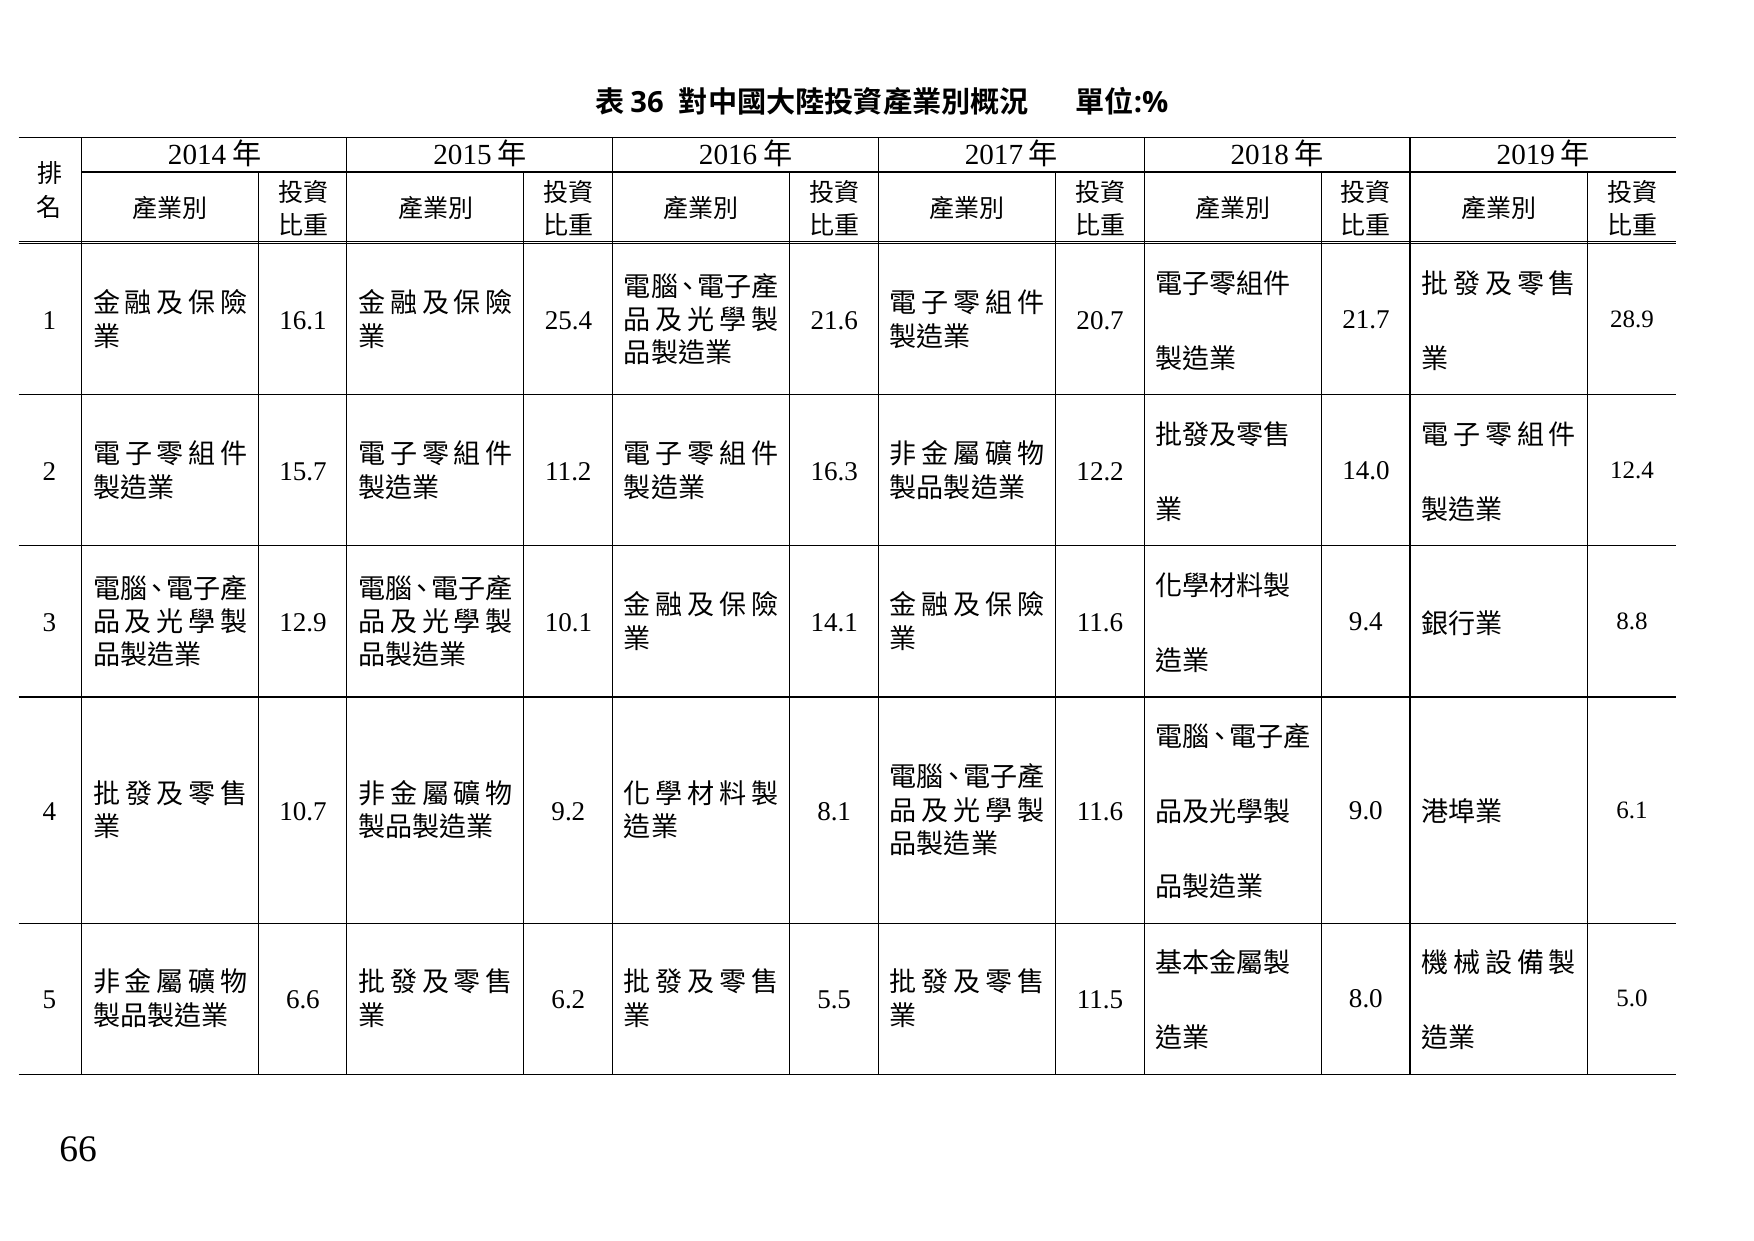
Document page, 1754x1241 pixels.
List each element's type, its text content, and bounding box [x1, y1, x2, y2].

table_cell 電子零組件製造業 [1411, 395, 1587, 545]
table_cell 投資比重 [1588, 173, 1676, 241]
table_cell 5.5 [790, 924, 878, 1073]
table_cell 金融及保險業 [879, 546, 1055, 696]
table_cell 11.6 [1056, 546, 1144, 696]
table_cell 批發及零售業 [347, 924, 523, 1073]
table_cell 電子零組件製造業 [613, 395, 789, 545]
table_cell 產業別 [347, 173, 523, 241]
table_cell 金融及保險業 [347, 244, 523, 394]
table_cell 16.3 [790, 395, 878, 545]
table_cell 電腦、電子產品及光學製品製造業 [1145, 698, 1321, 922]
table_cell 批發及零售業 [82, 698, 258, 922]
table_cell 產業別 [613, 173, 789, 241]
table_cell 5.0 [1588, 924, 1676, 1073]
table_cell 8.8 [1588, 546, 1676, 696]
table_cell 銀行業 [1411, 546, 1587, 696]
table_cell 21.6 [790, 244, 878, 394]
table_cell 電子零組件製造業 [1145, 244, 1321, 394]
table_cell 10.1 [524, 546, 612, 696]
table_cell 非金屬礦物製品製造業 [82, 924, 258, 1073]
table_cell 8.1 [790, 698, 878, 922]
table_cell 10.7 [259, 698, 346, 922]
table_cell 基本金屬製造業 [1145, 924, 1321, 1073]
table_cell 14.1 [790, 546, 878, 696]
table_cell 12.2 [1056, 395, 1144, 545]
table_header 2014年 [82, 138, 346, 171]
table_cell 投資比重 [790, 173, 878, 241]
table_cell 投資比重 [524, 173, 612, 241]
table_cell 機械設備製造業 [1411, 924, 1587, 1073]
table_cell 6.1 [1588, 698, 1676, 922]
table_header 2016年 [613, 138, 878, 171]
table_cell 批發及零售業 [1145, 395, 1321, 545]
table_cell 電子零組件製造業 [347, 395, 523, 545]
table_cell 產業別 [82, 173, 258, 241]
table_cell 14.0 [1322, 395, 1409, 545]
table_cell 16.1 [259, 244, 346, 394]
table_cell 11.5 [1056, 924, 1144, 1073]
table_cell 批發及零售業 [613, 924, 789, 1073]
table_cell 25.4 [524, 244, 612, 394]
table_header 2015年 [347, 138, 612, 171]
table_cell 9.2 [524, 698, 612, 922]
table_cell 電腦、電子產品及光學製品製造業 [613, 244, 789, 394]
table_cell 20.7 [1056, 244, 1144, 394]
table_cell 投資比重 [1056, 173, 1144, 241]
table_cell 投資比重 [259, 173, 346, 241]
table_cell 批發及零售業 [879, 924, 1055, 1073]
table_header 2017年 [879, 138, 1144, 171]
table_cell 12.9 [259, 546, 346, 696]
table_cell 9.4 [1322, 546, 1409, 696]
table_cell 產業別 [879, 173, 1055, 241]
table_cell 5 [19, 924, 81, 1073]
table_cell 2 [19, 395, 81, 545]
table_cell 21.7 [1322, 244, 1409, 394]
table_cell 電子零組件製造業 [879, 244, 1055, 394]
table_cell 6.6 [259, 924, 346, 1073]
table_cell 電腦、電子產品及光學製品製造業 [879, 698, 1055, 922]
table_header 2019年 [1411, 138, 1676, 171]
table_cell 4 [19, 698, 81, 922]
table_cell 15.7 [259, 395, 346, 545]
table_cell 電子零組件製造業 [82, 395, 258, 545]
table_cell 非金屬礦物製品製造業 [879, 395, 1055, 545]
table_header 排名 [19, 138, 81, 241]
table_cell 8.0 [1322, 924, 1409, 1073]
table_cell 11.2 [524, 395, 612, 545]
table_cell 1 [19, 244, 81, 394]
table_cell 化學材料製造業 [1145, 546, 1321, 696]
table_cell 化學材料製造業 [613, 698, 789, 922]
table_cell 批發及零售業 [1411, 244, 1587, 394]
table_cell 金融及保險業 [82, 244, 258, 394]
table_header 2018年 [1145, 138, 1409, 171]
table_cell 12.4 [1588, 395, 1676, 545]
table_cell 非金屬礦物製品製造業 [347, 698, 523, 922]
table_cell 9.0 [1322, 698, 1409, 922]
table_cell 產業別 [1145, 173, 1321, 241]
table_cell 28.9 [1588, 244, 1676, 394]
table_cell 11.6 [1056, 698, 1144, 922]
table_cell 港埠業 [1411, 698, 1587, 922]
table_cell 電腦、電子產品及光學製品製造業 [347, 546, 523, 696]
table_cell 金融及保險業 [613, 546, 789, 696]
table_cell 投資比重 [1322, 173, 1409, 241]
table_cell 3 [19, 546, 81, 696]
table_cell 電腦、電子產品及光學製品製造業 [82, 546, 258, 696]
subtitle 表36 對中國大陸投資產業別概況 單位:% [59, 62, 1636, 137]
table_cell 產業別 [1411, 173, 1587, 241]
table_cell 6.2 [524, 924, 612, 1073]
